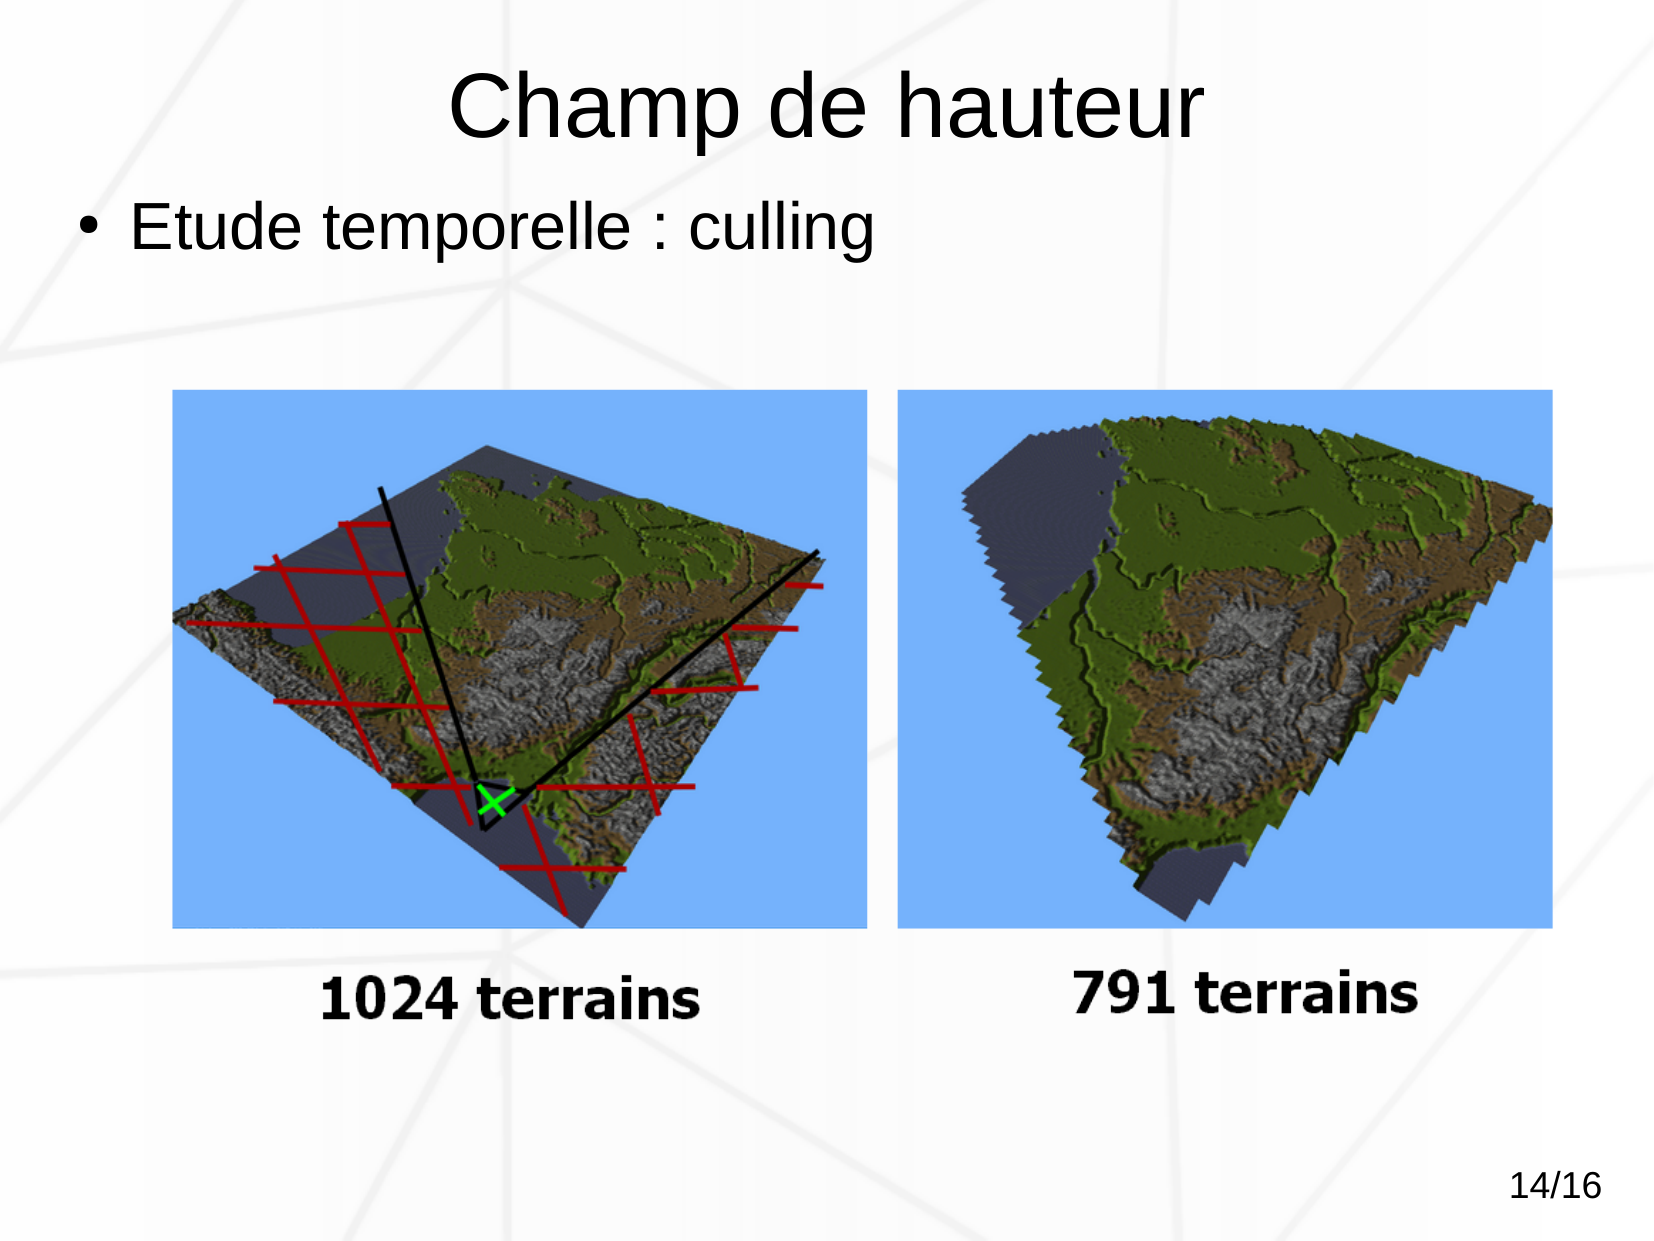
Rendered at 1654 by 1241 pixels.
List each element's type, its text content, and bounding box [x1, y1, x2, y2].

text_box 14/16 [1386, 1157, 1654, 1235]
list Etude temporelle : culling [59, 188, 934, 284]
picture [0, 0, 1654, 1241]
title Champ de hauteur [82, 2, 1572, 210]
